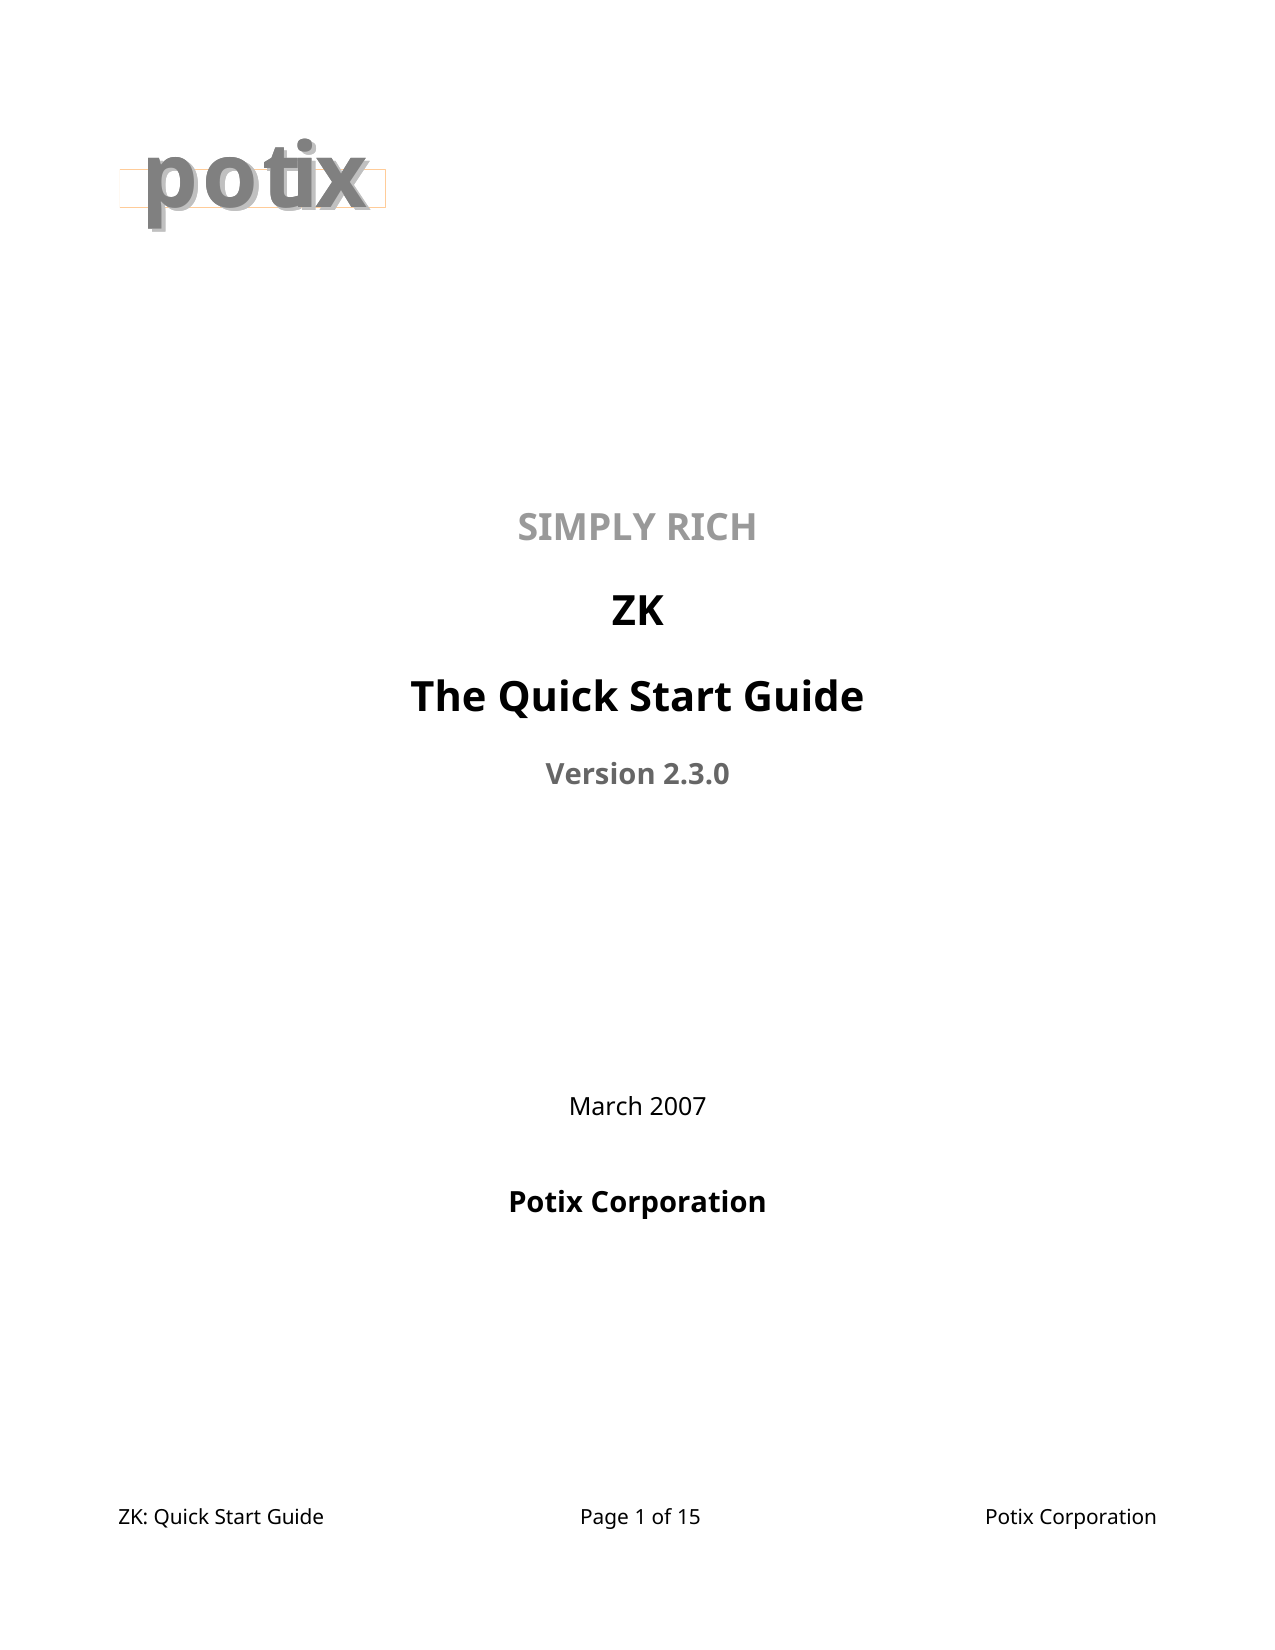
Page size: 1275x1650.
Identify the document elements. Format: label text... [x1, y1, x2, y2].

text Potix Corporation [118, 1181, 1157, 1221]
text Version 2.3.0 [118, 753, 1157, 793]
text March 2007 [118, 1088, 1157, 1122]
text SIMPLY RICH [118, 500, 1157, 551]
text The Quick Start Guide [118, 667, 1157, 724]
text ZK [118, 580, 1157, 637]
